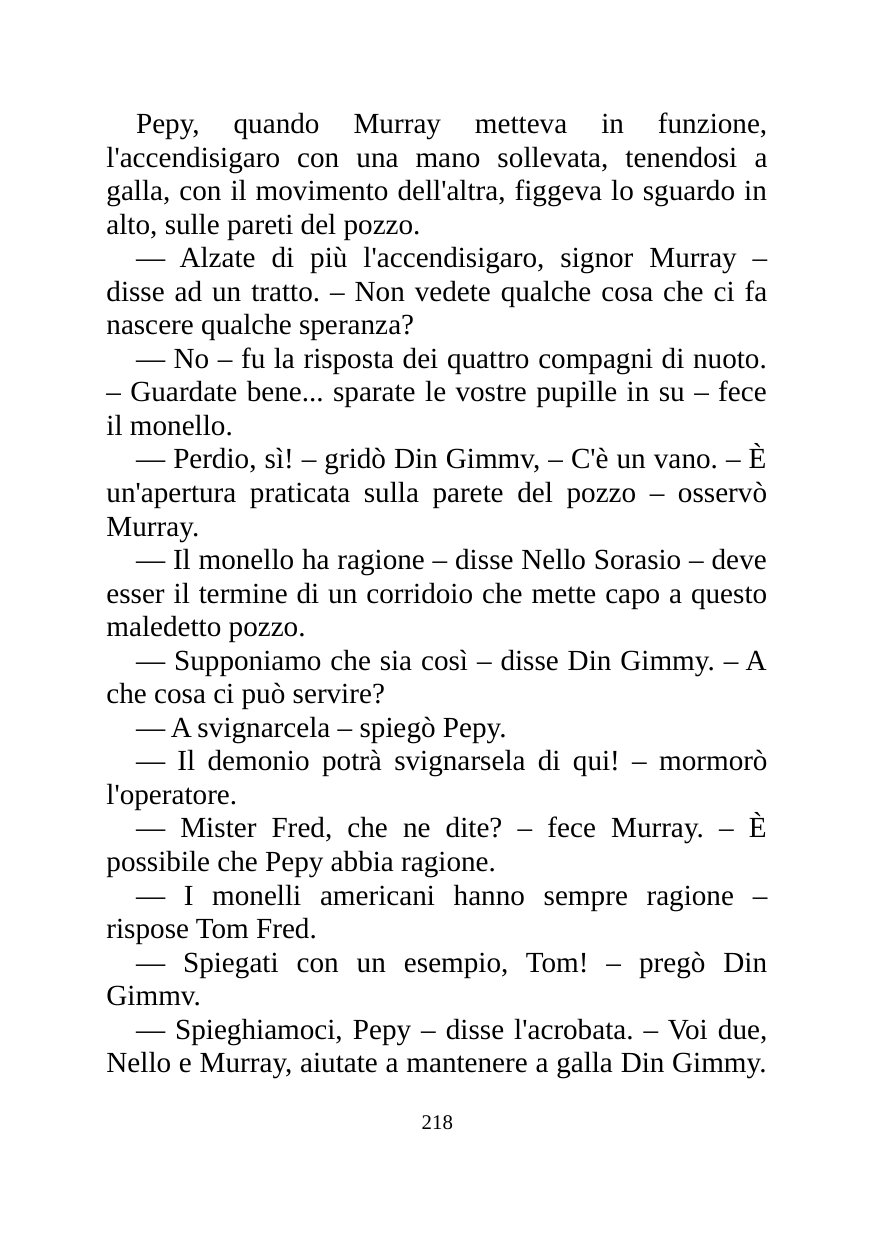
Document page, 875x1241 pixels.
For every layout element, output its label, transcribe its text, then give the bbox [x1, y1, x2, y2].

text — No – fu la risposta dei quattro compagni di nuoto. – Guardate bene... sparate le vostre pupille in su – fece il monello. [106, 341, 768, 442]
text — I monelli americani hanno sempre ragione – rispose Tom Fred. [106, 878, 768, 945]
text — Mister Fred, che ne dite? – fece Murray. – È possibile che Pepy abbia ragione. [106, 811, 768, 878]
text Pepy, quando Murray metteva in funzione, l'accendisigaro con una mano sollevata, tenendosi a galla, con il movimento dell'altra, figgeva lo sguardo in alto, sulle pareti del pozzo. [106, 106, 768, 240]
text — Perdio, sì! – gridò Din Gimmv, – C'è un vano. – È un'apertura praticata sulla parete del pozzo – osservò Murray. [106, 442, 768, 542]
text — Supponiamo che sia così – disse Din Gimmy. – A che cosa ci può servire? [106, 643, 768, 710]
text — Alzate di più l'accendisigaro, signor Murray – disse ad un tratto. – Non vedete qualche cosa che ci fa nascere qualche speranza? [106, 240, 768, 341]
text — A svignarcela – spiegò Pepy. [106, 710, 768, 743]
text — Spiegati con un esempio, Tom! – pregò Din Gimmv. [106, 945, 768, 1012]
text — Il monello ha ragione – disse Nello Sorasio – deve esser il termine di un corridoio che mette capo a questo maledetto pozzo. [106, 542, 768, 643]
text — Il demonio potrà svignarsela di qui! – mormorò l'operatore. [106, 743, 768, 811]
text — Spieghiamoci, Pepy – disse l'acrobata. – Voi due, Nello e Murray, aiutate a mantenere a galla Din Gimmy. [106, 1012, 768, 1079]
